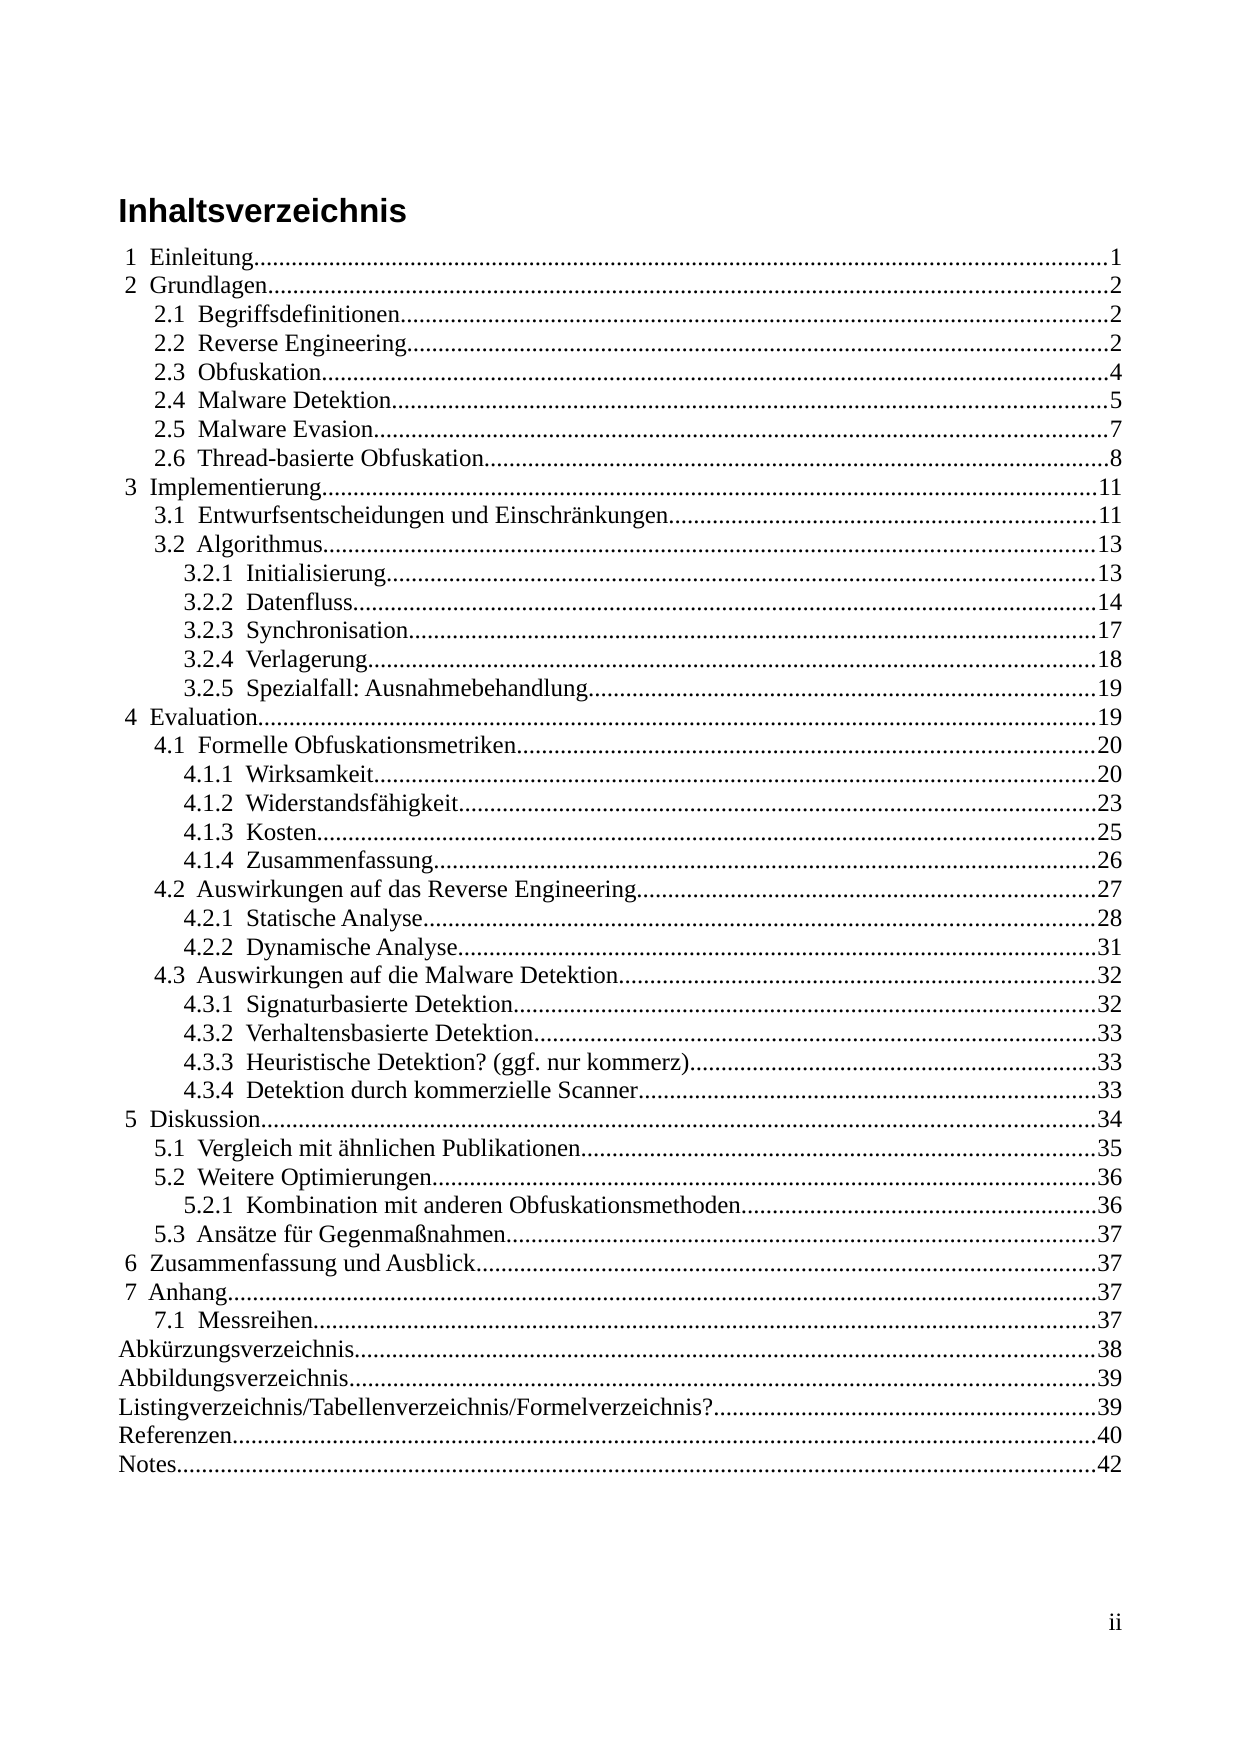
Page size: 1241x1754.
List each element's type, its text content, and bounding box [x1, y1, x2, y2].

text 3.2.3 Synchronisation 17 [177, 615, 1122, 644]
text 5.2.1 Kombination mit anderen Obfuskationsmethoden 36 [177, 1190, 1122, 1219]
text 5.1 Vergleich mit ähnlichen Publikationen 35 [148, 1133, 1122, 1162]
text Notes 42 [118, 1449, 1122, 1478]
text Abkürzungsverzeichnis 38 [118, 1334, 1122, 1363]
text 2 Grundlagen 2 [118, 270, 1122, 299]
text 2.2 Reverse Engineering 2 [148, 328, 1122, 357]
text 4.2.2 Dynamische Analyse 31 [177, 932, 1122, 960]
text 5.2 Weitere Optimierungen 36 [148, 1162, 1122, 1190]
text 4.3.4 Detektion durch kommerzielle Scanner 33 [177, 1075, 1122, 1104]
text 3 Implementierung 11 [118, 472, 1122, 500]
text 4.1.3 Kosten 25 [177, 817, 1122, 845]
text 3.1 Entwurfsentscheidungen und Einschränkungen 11 [148, 500, 1122, 529]
text 2.4 Malware Detektion 5 [148, 385, 1122, 414]
text 3.2.4 Verlagerung 18 [177, 644, 1122, 673]
text 4.1.1 Wirksamkeit 20 [177, 759, 1122, 788]
text 4.3 Auswirkungen auf die Malware Detektion 32 [148, 960, 1122, 989]
text 4 Evaluation 19 [118, 702, 1122, 730]
text 3.2 Algorithmus 13 [148, 529, 1122, 558]
text 4.1.2 Widerstandsfähigkeit 23 [177, 788, 1122, 817]
text Abbildungsverzeichnis 39 [118, 1363, 1122, 1392]
text 6 Zusammenfassung und Ausblick 37 [118, 1248, 1122, 1277]
text Referenzen 40 [118, 1420, 1122, 1449]
subtitle Inhaltsverzeichnis [118, 191, 1122, 229]
text 4.1 Formelle Obfuskationsmetriken 20 [148, 730, 1122, 759]
text 3.2.1 Initialisierung 13 [177, 558, 1122, 587]
text 4.2 Auswirkungen auf das Reverse Engineering 27 [148, 874, 1122, 903]
text Listingverzeichnis/Tabellenverzeichnis/Formelverzeichnis? 39 [118, 1392, 1122, 1420]
text 2.6 Thread-basierte Obfuskation 8 [148, 443, 1122, 472]
text 4.3.1 Signaturbasierte Detektion 32 [177, 989, 1122, 1018]
text 2.1 Begriffsdefinitionen 2 [148, 299, 1122, 328]
text 3.2.2 Datenfluss 14 [177, 587, 1122, 615]
text 4.1.4 Zusammenfassung 26 [177, 845, 1122, 874]
text 2.3 Obfuskation 4 [148, 357, 1122, 385]
text 4.3.2 Verhaltensbasierte Detektion 33 [177, 1018, 1122, 1047]
text 4.3.3 Heuristische Detektion? (ggf. nur kommerz) 33 [177, 1047, 1122, 1075]
text 3.2.5 Spezialfall: Ausnahmebehandlung 19 [177, 673, 1122, 702]
text 4.2.1 Statische Analyse 28 [177, 903, 1122, 932]
text 5.3 Ansätze für Gegenmaßnahmen 37 [148, 1219, 1122, 1248]
text 2.5 Malware Evasion 7 [148, 414, 1122, 443]
text 7 Anhang 37 [118, 1277, 1122, 1305]
text 7.1 Messreihen 37 [148, 1305, 1122, 1334]
text 5 Diskussion 34 [118, 1104, 1122, 1133]
text 1 Einleitung 1 [118, 242, 1122, 270]
